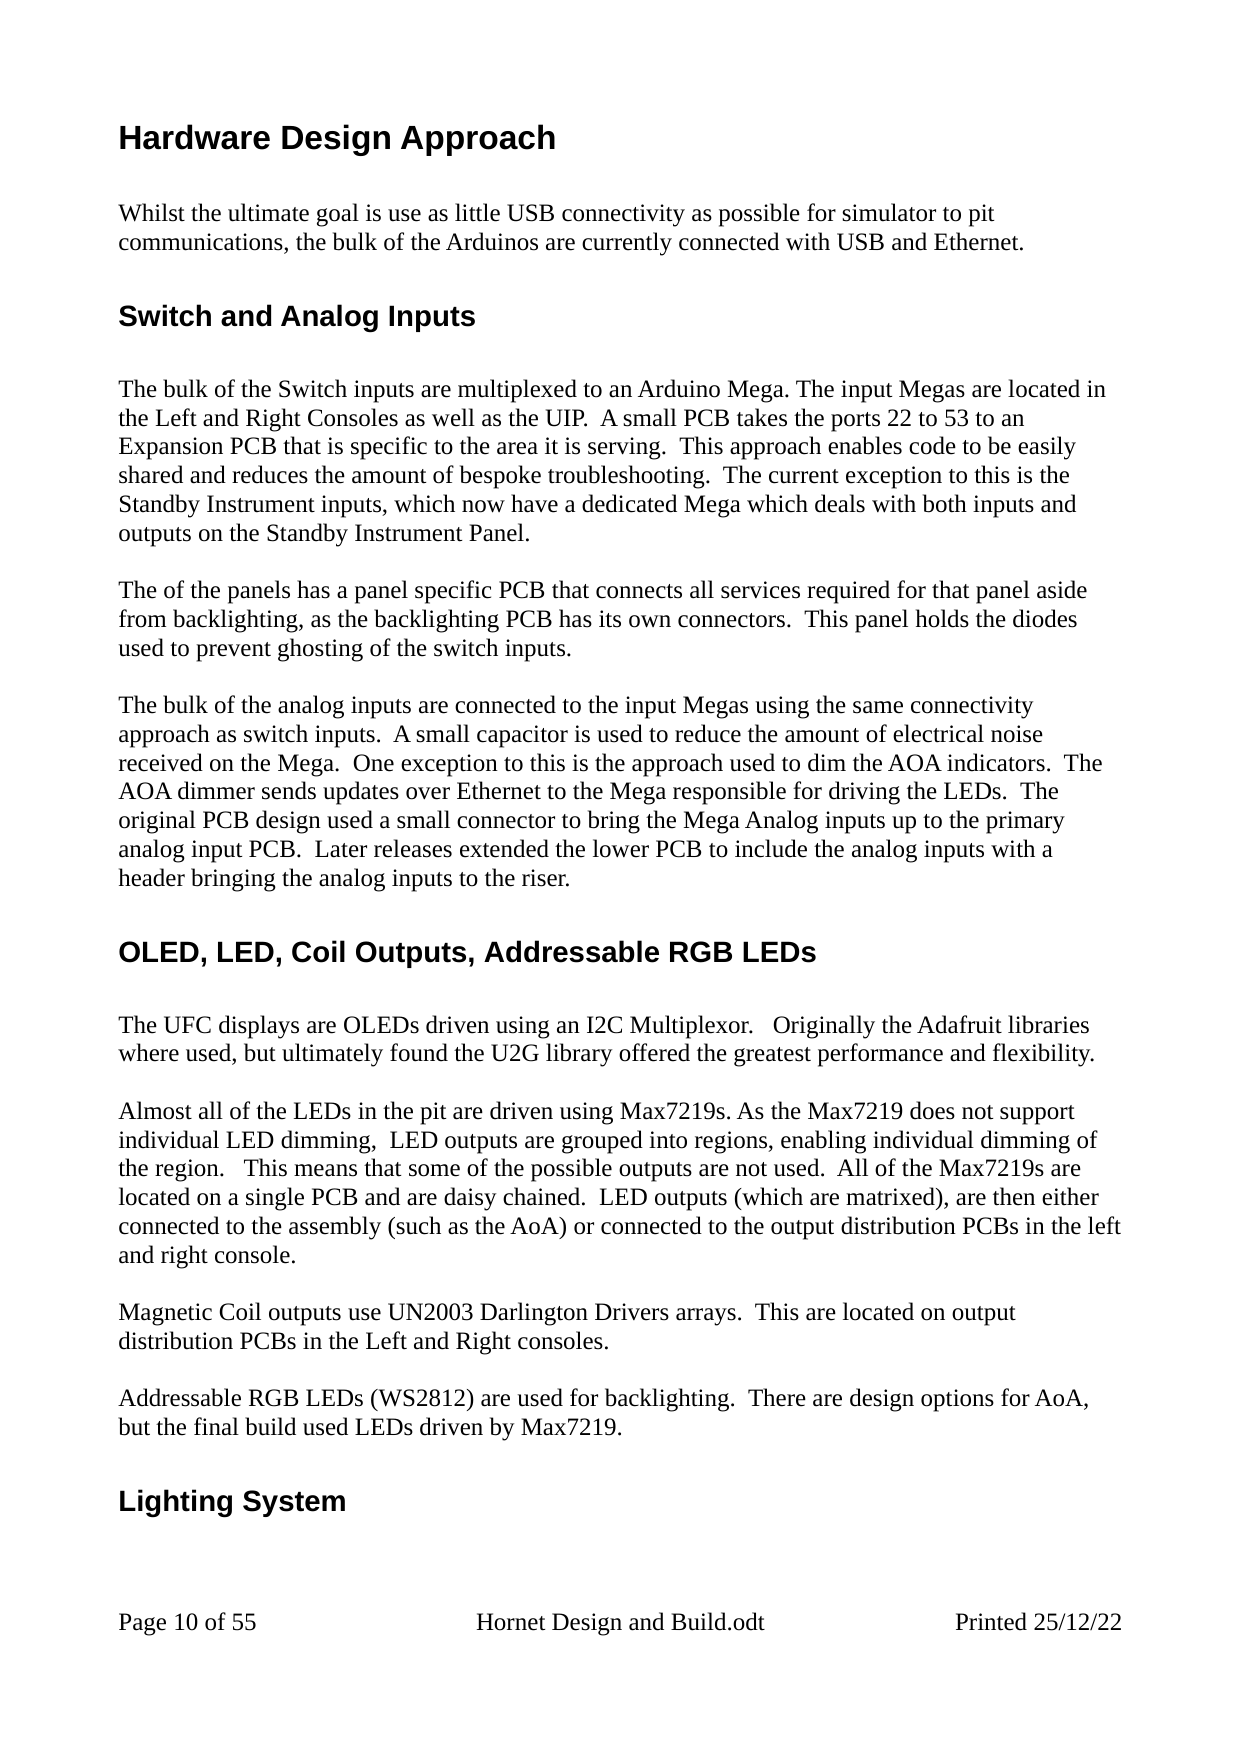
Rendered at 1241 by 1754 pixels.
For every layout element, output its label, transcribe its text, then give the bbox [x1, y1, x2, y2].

subtitle Lighting System [118, 1484, 1122, 1518]
text Almost all of the LEDs in the pit are driven using Max7219s. As the Max7219 does not support individual LED dimming, LED outputs are grouped into regions, enabling individual dimming of the region. This means that some of the possible outputs are not used. All of the Max7219s are located on a single PCB and are daisy chained. LED outputs (which are matrixed), are then either connected to the assembly (such as the AoA) or connected to the output distribution PCBs in the left and right console. [118, 1096, 1122, 1268]
text The bulk of the Switch inputs are multiplexed to an Arduino Mega. The input Megas are located in the Left and Right Consoles as well as the UIP. A small PCB takes the ports 22 to 53 to an Expansion PCB that is specific to the area it is serving. This approach enables code to be easily shared and reduces the amount of bespoke troubleshooting. The current exception to this is the Standby Instrument inputs, which now have a dedicated Mega which deals with both inputs and outputs on the Standby Instrument Panel. [118, 374, 1122, 546]
text Whilst the ultimate goal is use as little USB connectivity as possible for simulator to pit communications, the bulk of the Arduinos are currently connected with USB and Ethernet. [118, 198, 1122, 256]
text Addressable RGB LEDs (WS2812) are used for backlighting. There are design options for AoA, but the final build used LEDs driven by Max7219. [118, 1383, 1122, 1441]
subtitle Switch and Analog Inputs [118, 299, 1122, 333]
text The bulk of the analog inputs are connected to the input Megas using the same connectivity approach as switch inputs. A small capacitor is used to reduce the amount of electrical noise received on the Mega. One exception to this is the approach used to dim the AOA indicators. The AOA dimmer sends updates over Ethernet to the Mega responsible for driving the LEDs. The original PCB design used a small connector to bring the Mega Analog inputs up to the primary analog input PCB. Later releases extended the lower PCB to include the analog inputs with a header bringing the analog inputs to the riser. [118, 690, 1122, 891]
subtitle Hardware Design Approach [118, 118, 1122, 157]
text Magnetic Coil outputs use UN2003 Darlington Drivers arrays. This are located on output distribution PCBs in the Left and Right consoles. [118, 1297, 1122, 1355]
text The UFC displays are OLEDs driven using an I2C Multiplexor. Originally the Adafruit libraries where used, but ultimately found the U2G library offered the greatest performance and flexibility. [118, 1010, 1122, 1067]
text The of the panels has a panel specific PCB that connects all services required for that panel aside from backlighting, as the backlighting PCB has its own connectors. This panel holds the diodes used to prevent ghosting of the switch inputs. [118, 575, 1122, 661]
subtitle OLED, LED, Coil Outputs, Addressable RGB LEDs [118, 935, 1122, 968]
